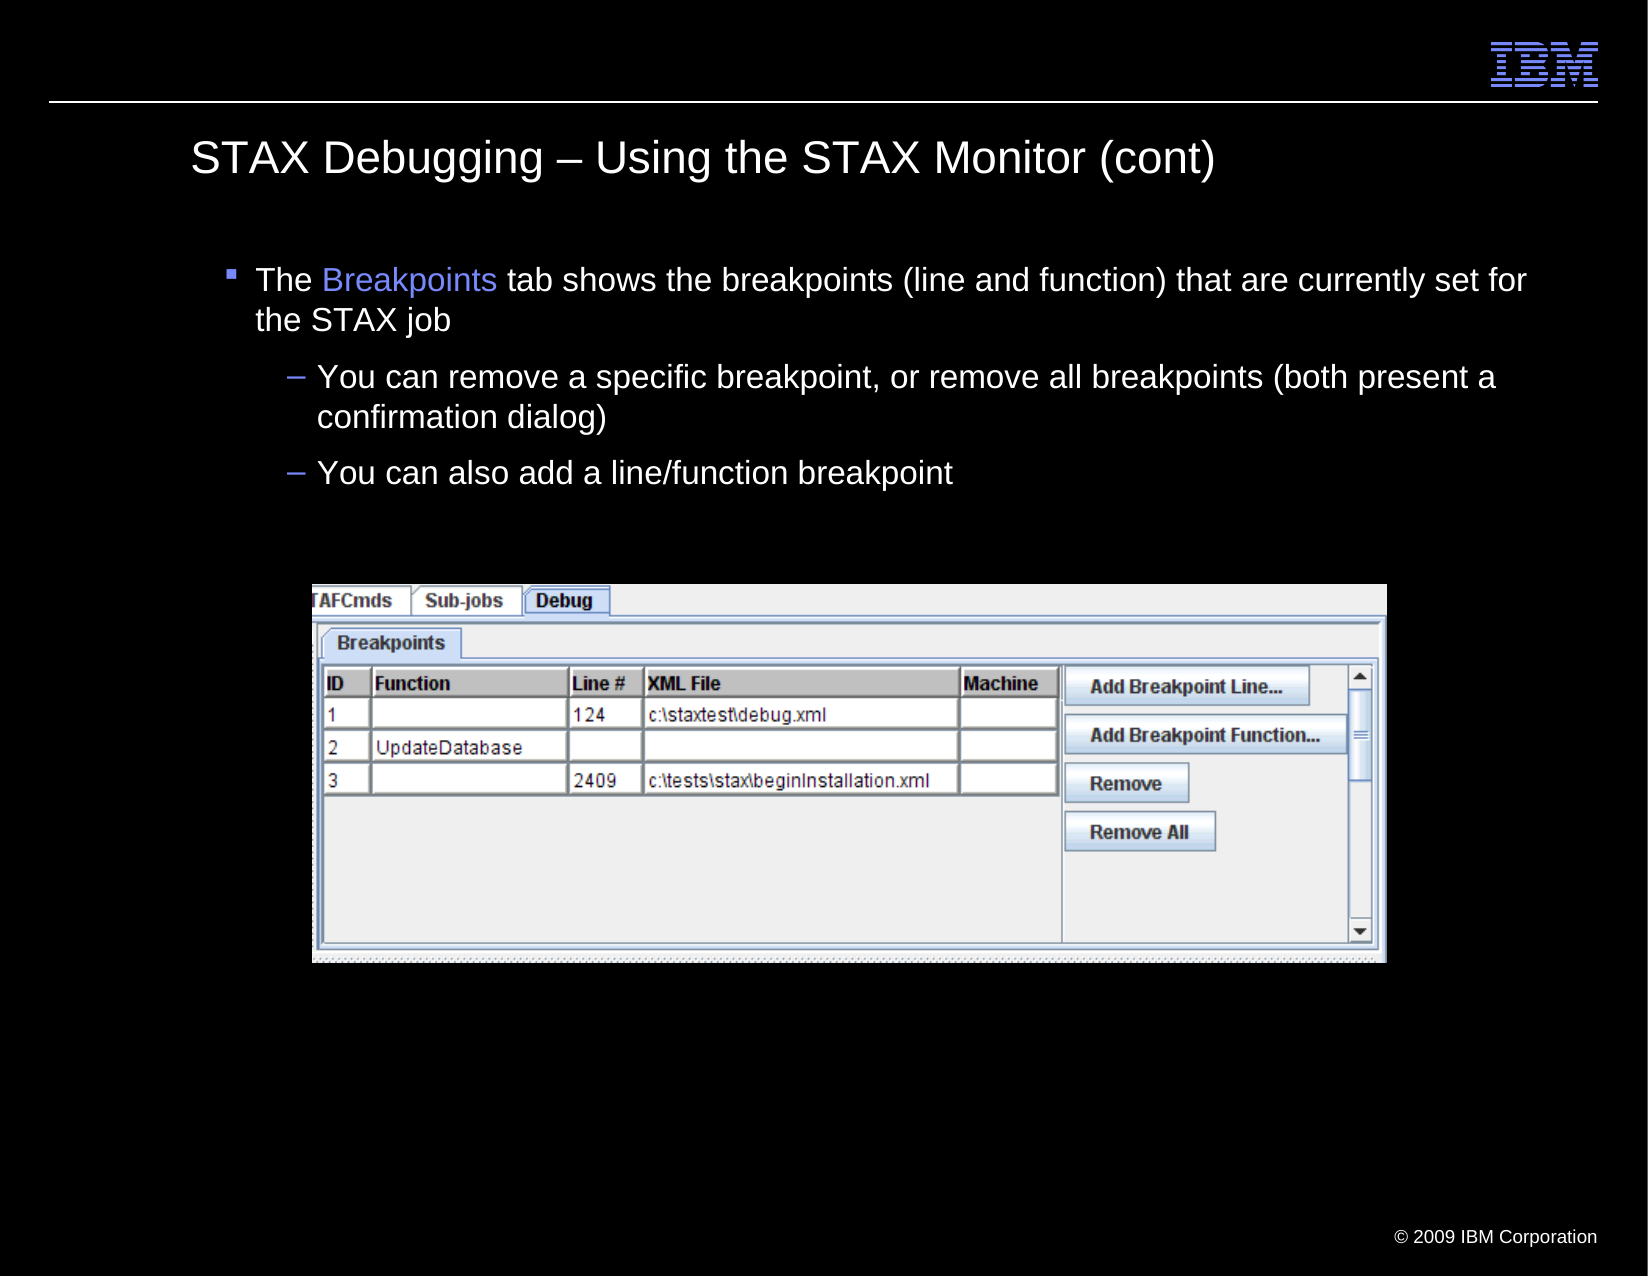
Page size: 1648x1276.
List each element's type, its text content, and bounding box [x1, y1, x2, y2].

list The Breakpoints tab shows the breakpoints (line and function) that are currently set for the STAX job You can remove a specific breakpoint, or remove all breakpoints (both present a confirmation dialog) You can also add a line/function breakpoint [207, 250, 1599, 564]
picture [312, 584, 1387, 963]
picture [1491, 42, 1598, 87]
text_box STAX Debugging – Using the STAX Monitor (cont) [173, 125, 1648, 218]
